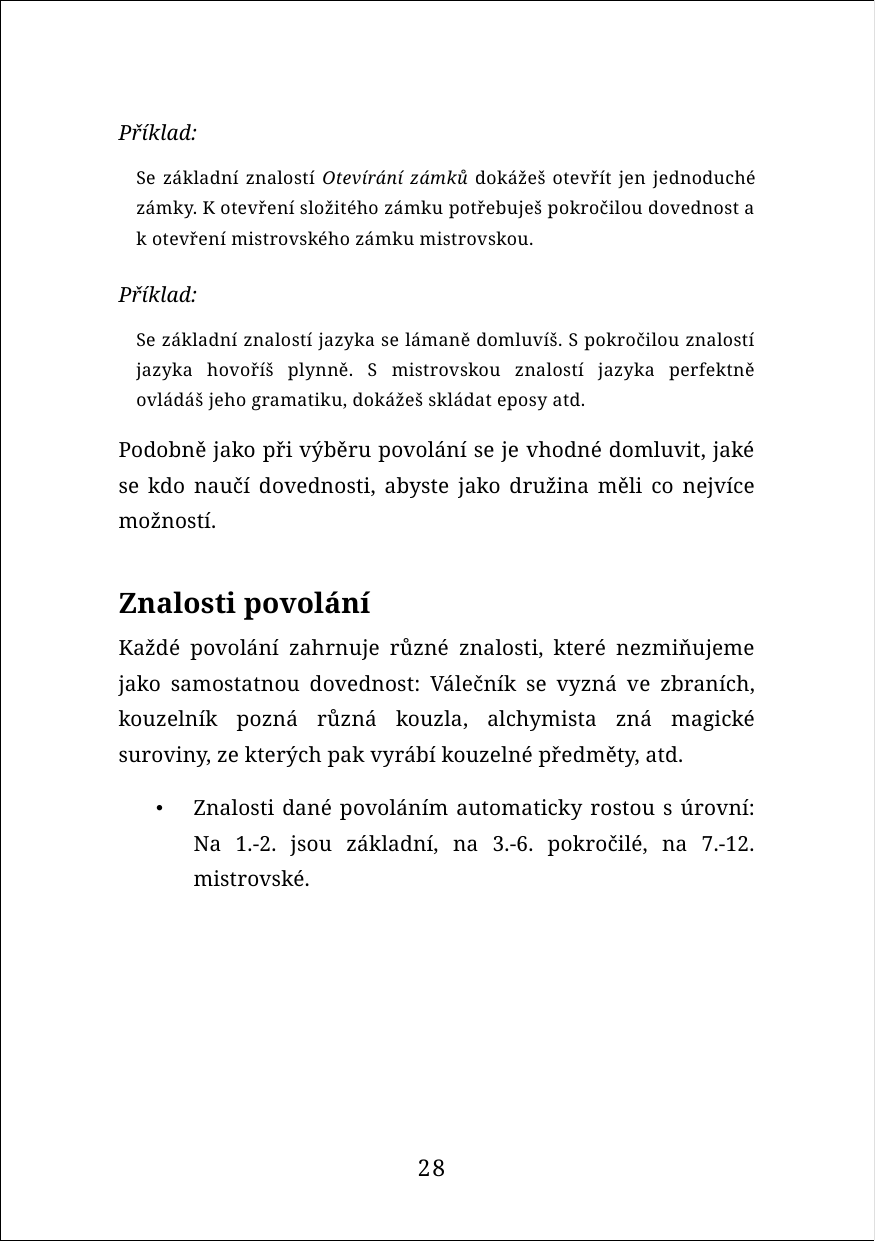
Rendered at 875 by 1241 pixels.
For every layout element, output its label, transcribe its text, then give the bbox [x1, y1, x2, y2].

text Každé povolání zahrnuje různé znalosti, které nezmiňujeme jako samostatnou dovednost: Válečník se vyzná ve zbraních, kouzelník pozná různá kouzla, alchymista zná magické suroviny, ze kterých pak vyrábí kouzelné předměty, atd. [118, 633, 756, 768]
text Se základní znalostí Otevírání zámků dokážeš otevřít jen jednoduché zámky. K otevření složitého zámku potřebuješ pokročilou dovednost a k otevření mistrovského zámku mistrovskou. [136, 166, 756, 250]
text Příklad: [118, 118, 756, 147]
subtitle Znalosti povolání [118, 583, 756, 622]
text Podobně jako při výběru povolání se je vhodné domluvit, jaké se kdo naučí dovednosti, abyste jako družina měli co nejvíce možností. [118, 435, 756, 535]
text Příklad: [118, 280, 756, 308]
list Znalosti dané povoláním automaticky rostou s úrovní: Na 1.-2. jsou základní, na 3.-6. pokročilé, na 7.-12. mistrovské. [156, 793, 756, 893]
text Se základní znalostí jazyka se lámaně domluvíš. S pokročilou znalostí jazyka hovoříš plynně. S mistrovskou znalostí jazyka perfektně ovládáš jeho gramatiku, dokážeš skládat eposy atd. [136, 327, 756, 412]
